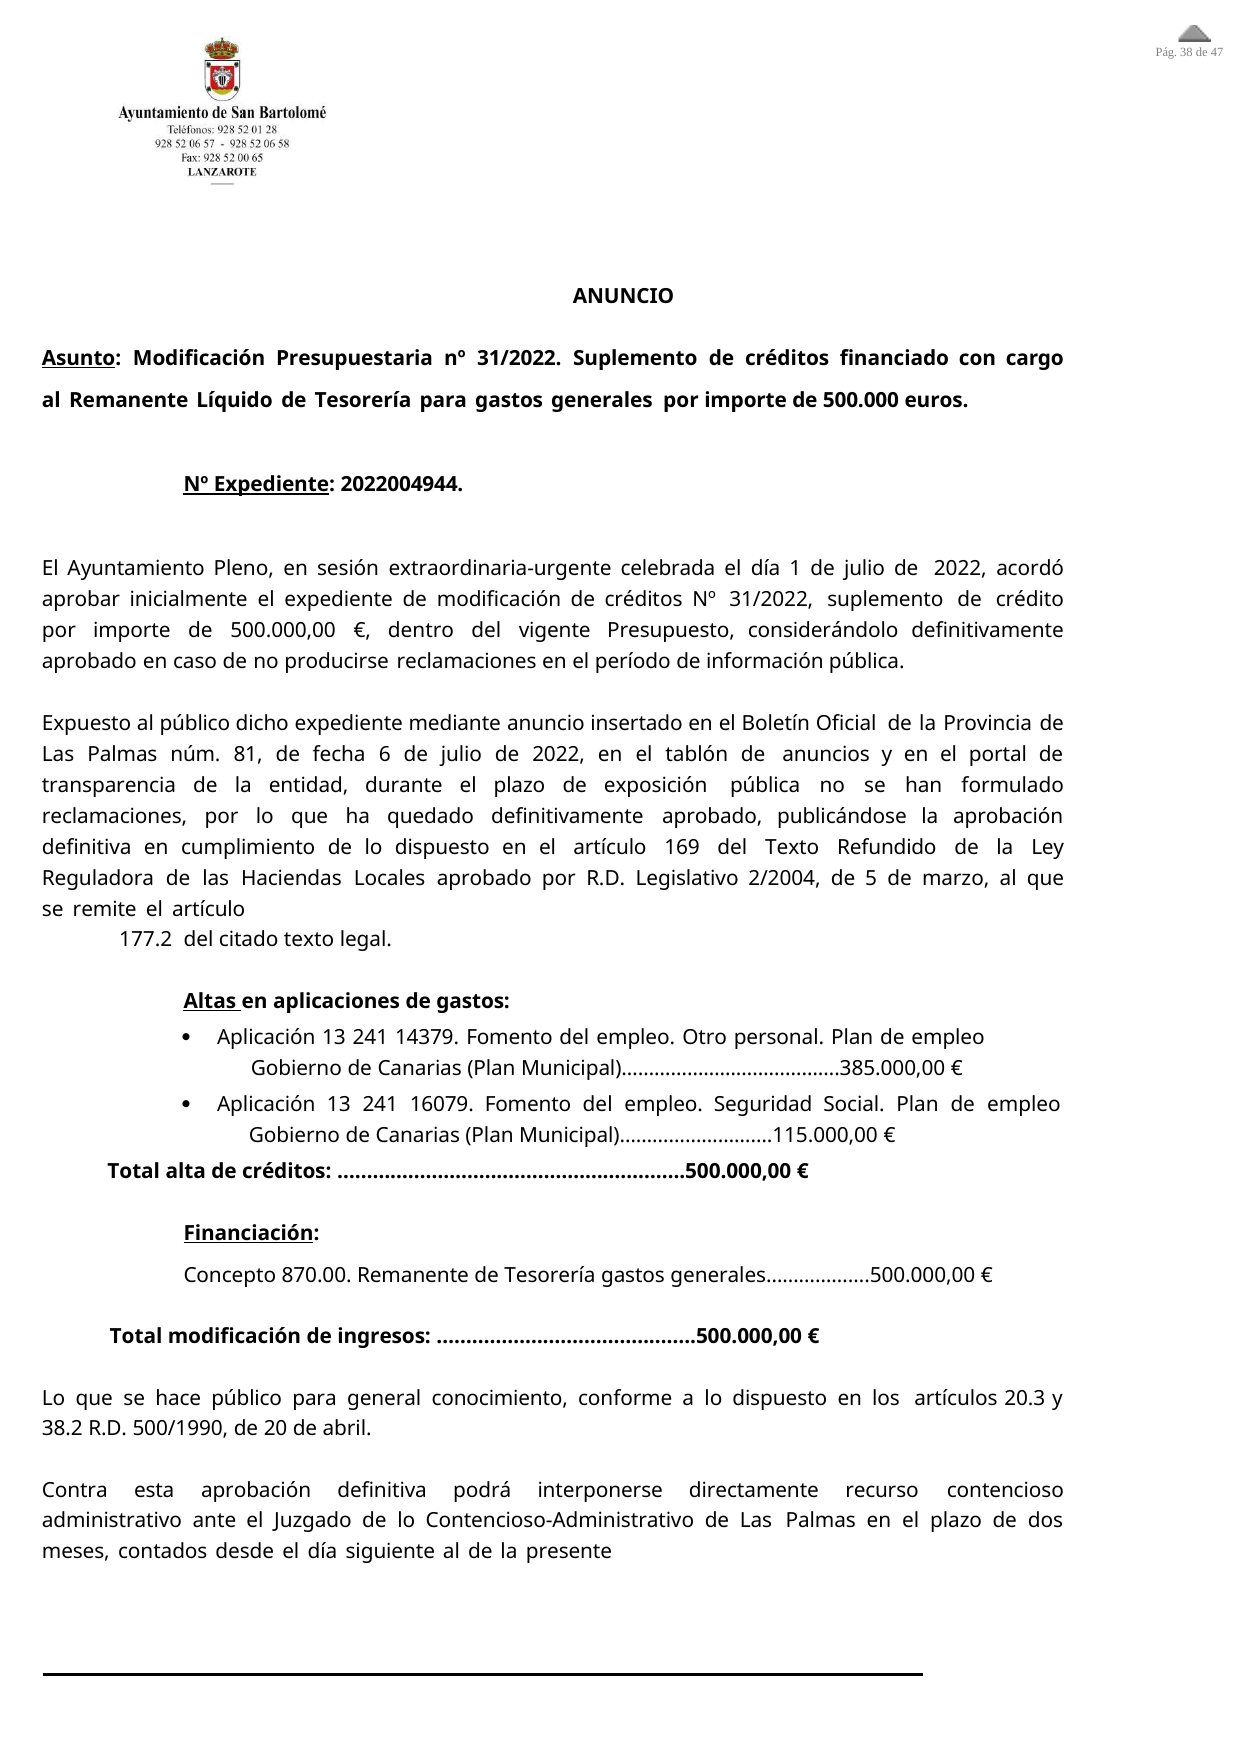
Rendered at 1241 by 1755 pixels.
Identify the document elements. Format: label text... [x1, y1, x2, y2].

list del citado texto legal. [119, 924, 1236, 953]
text Nº Expediente: 2022004944. [183, 469, 1236, 498]
text Total modificación de ingresos: ……………………………………..500.000,00 € [42, 1321, 1125, 1350]
text Gobierno de Canarias (Plan Municipal)………………………………….385.000,00 € [251, 1053, 1125, 1081]
text Asunto: Modificación Presupuestaria nº 31/2022. Suplemento de créditos financiado con cargo al Remanente Líquido de Tesorería para gastos generales por importe de 500.000 euros. [42, 343, 1064, 413]
text El Ayuntamiento Pleno, en sesión extraordinaria-urgente celebrada el día 1 de julio de 2022, acordó aprobar inicialmente el expediente de modificación de créditos Nº 31/2022, suplemento de crédito por importe de 500.000,00 €, dentro del vigente Presupuesto, considerándolo definitivamente aprobado en caso de no producirse reclamaciones en el período de información pública. [42, 553, 1064, 675]
text Lo que se hace público para general conocimiento, conforme a lo dispuesto en los artículos 20.3 y 38.2 R.D. 500/1990, de 20 de abril. [42, 1383, 1063, 1442]
text Concepto 870.00. Remanente de Tesorería gastos generales……………….500.000,00 € [183, 1260, 1236, 1288]
text Expuesto al público dicho expediente mediante anuncio insertado en el Boletín Oficial de la Provincia de Las Palmas núm. 81, de fecha 6 de julio de 2022, en el tablón de anuncios y en el portal de transparencia de la entidad, durante el plazo de exposición pública no se han formulado reclamaciones, por lo que ha quedado definitivamente aprobado, publicándose la aprobación definitiva en cumplimiento de lo dispuesto en el artículo 169 del Texto Refundido de la Ley Reguladora de las Haciendas Locales aprobado por R.D. Legislativo 2/2004, de 5 de marzo, al que se remite el artículo [42, 708, 1064, 922]
text Altas en aplicaciones de gastos: [183, 986, 1236, 1014]
list Aplicación 13 241 16079. Fomento del empleo. Seguridad Social. Plan de empleo Gobierno de Canarias (Plan Municipal)……………………….115.000,00 € [182, 1089, 1062, 1148]
text Total alta de créditos: …………………………………………………..500.000,00 € [42, 1157, 1125, 1185]
list Aplicación 13 241 14379. Fomento del empleo. Otro personal. Plan de empleo [182, 1022, 1125, 1051]
picture [1177, 25, 1211, 42]
text Financiación: [183, 1218, 1236, 1246]
text Contra esta aprobación definitiva podrá interponerse directamente recurso contencioso administrativo ante el Juzgado de lo Contencioso-Administrativo de Las Palmas en el plazo de dos meses, contados desde el día siguiente al de la presente [42, 1475, 1064, 1564]
picture [116, 36, 329, 186]
text ANUNCIO [42, 281, 1205, 310]
